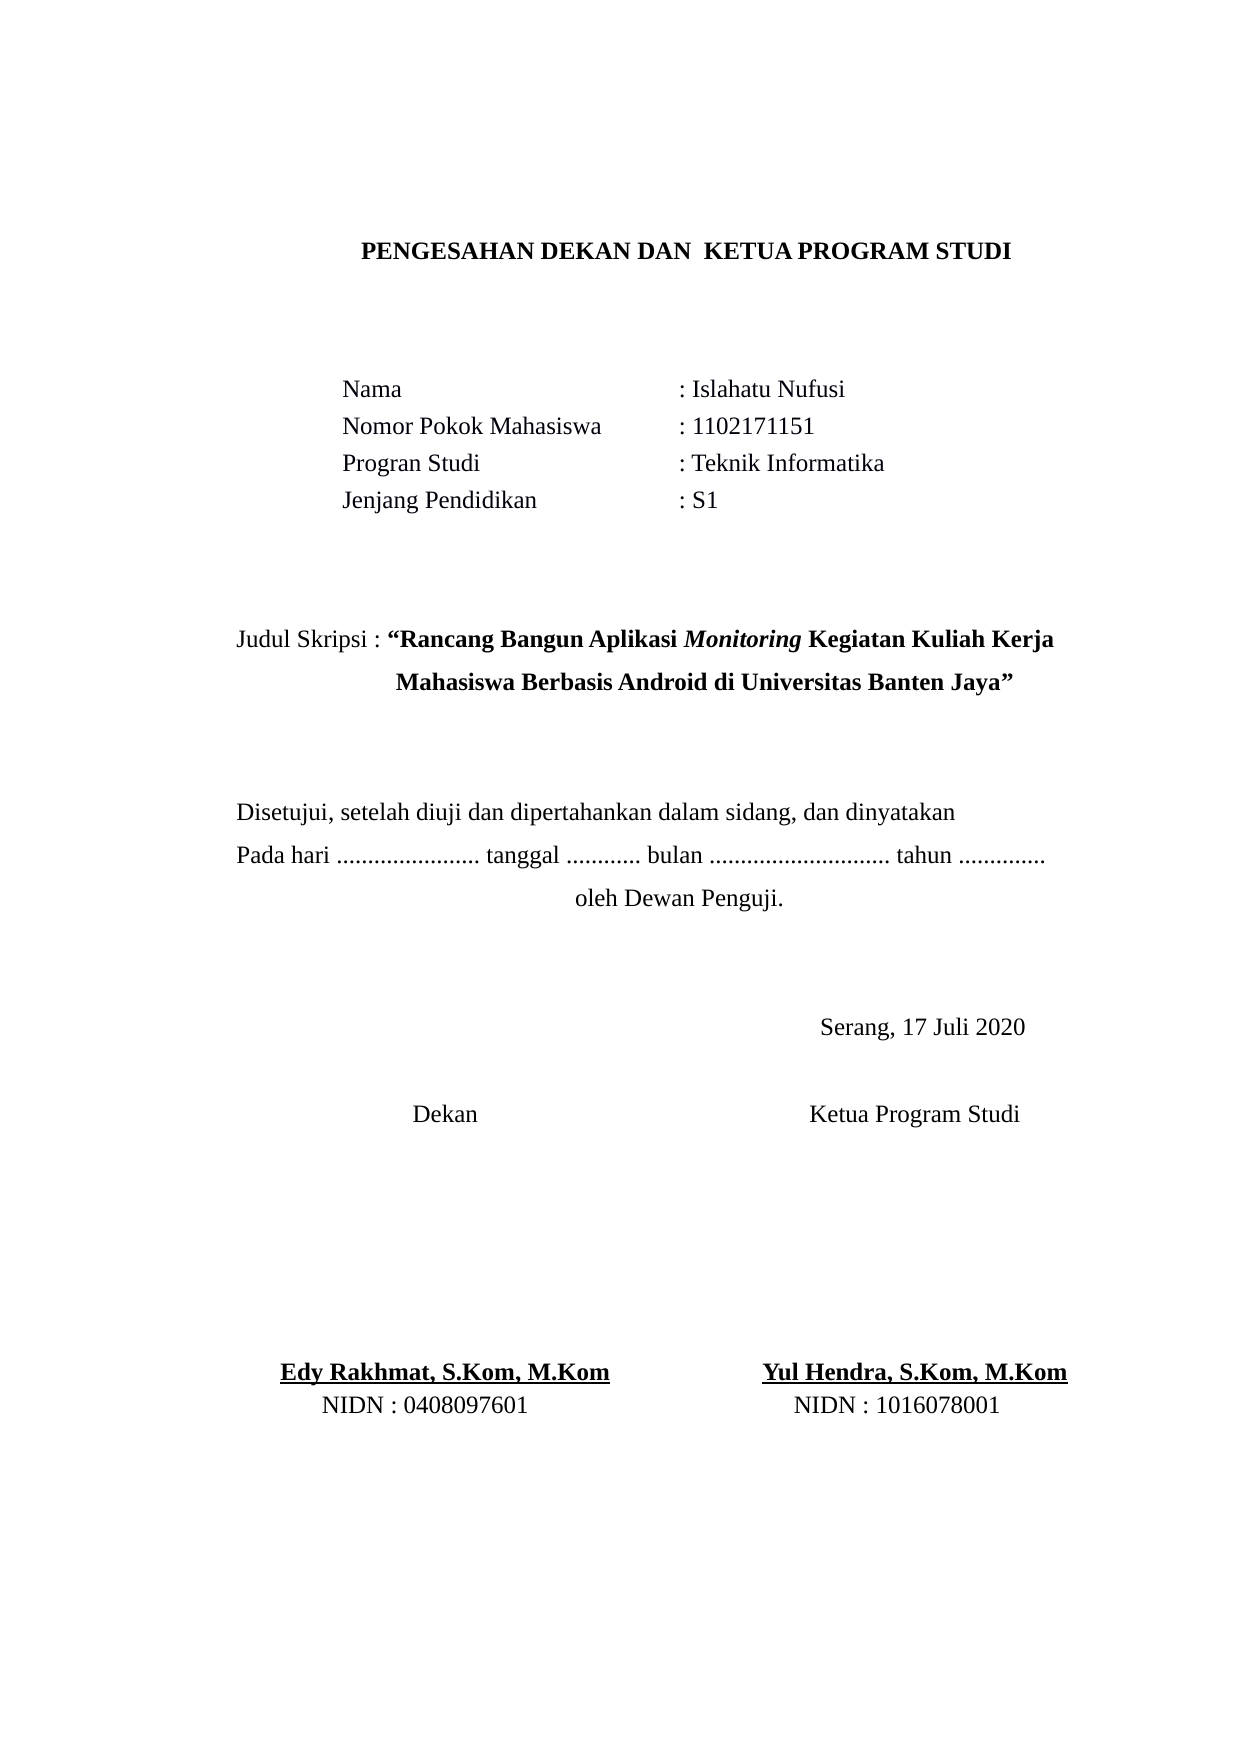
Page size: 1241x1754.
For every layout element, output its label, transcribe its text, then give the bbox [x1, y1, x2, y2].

table_cell Jenjang Pendidikan [330, 486, 666, 524]
table_cell : S1 [666, 486, 1035, 524]
text PENGESAHAN DEKAN DAN KETUA PROGRAM STUDI [207, 236, 1173, 265]
table_cell : Teknik Informatika [666, 449, 1035, 486]
table_header [661, 1099, 719, 1419]
table_header [649, 1099, 661, 1419]
table_cell Nomor Pokok Mahasiswa [330, 411, 666, 448]
text Judul Skripsi : “Rancang Bangun Aplikasi Monitoring Kegiatan Kuliah Kerja Mahasiswa Berbasis Android di Universitas Banten Jaya” [236, 624, 1128, 696]
table_cell : 1102171151 [666, 411, 1035, 448]
table_header Dekan Edy Rakhmat, S.Kom, M.Kom NIDN : 0408097601 [241, 1099, 648, 1419]
table_header Nama [330, 374, 666, 411]
table_header : Islahatu Nufusi [666, 374, 1035, 411]
table_header Ketua Program Studi Yul Hendra, S.Kom, M.Kom NIDN : 1016078001 [719, 1099, 1109, 1419]
text oleh Dewan Penguji. [236, 883, 1128, 912]
table_cell Progran Studi [330, 449, 666, 486]
text Pada hari ....................... tanggal ............ bulan ............................. tahun .............. [236, 840, 1128, 869]
text Serang, 17 Juli 2020 [236, 1012, 1128, 1041]
text Disetujui, setelah diuji dan dipertahankan dalam sidang, dan dinyatakan [236, 797, 1128, 826]
